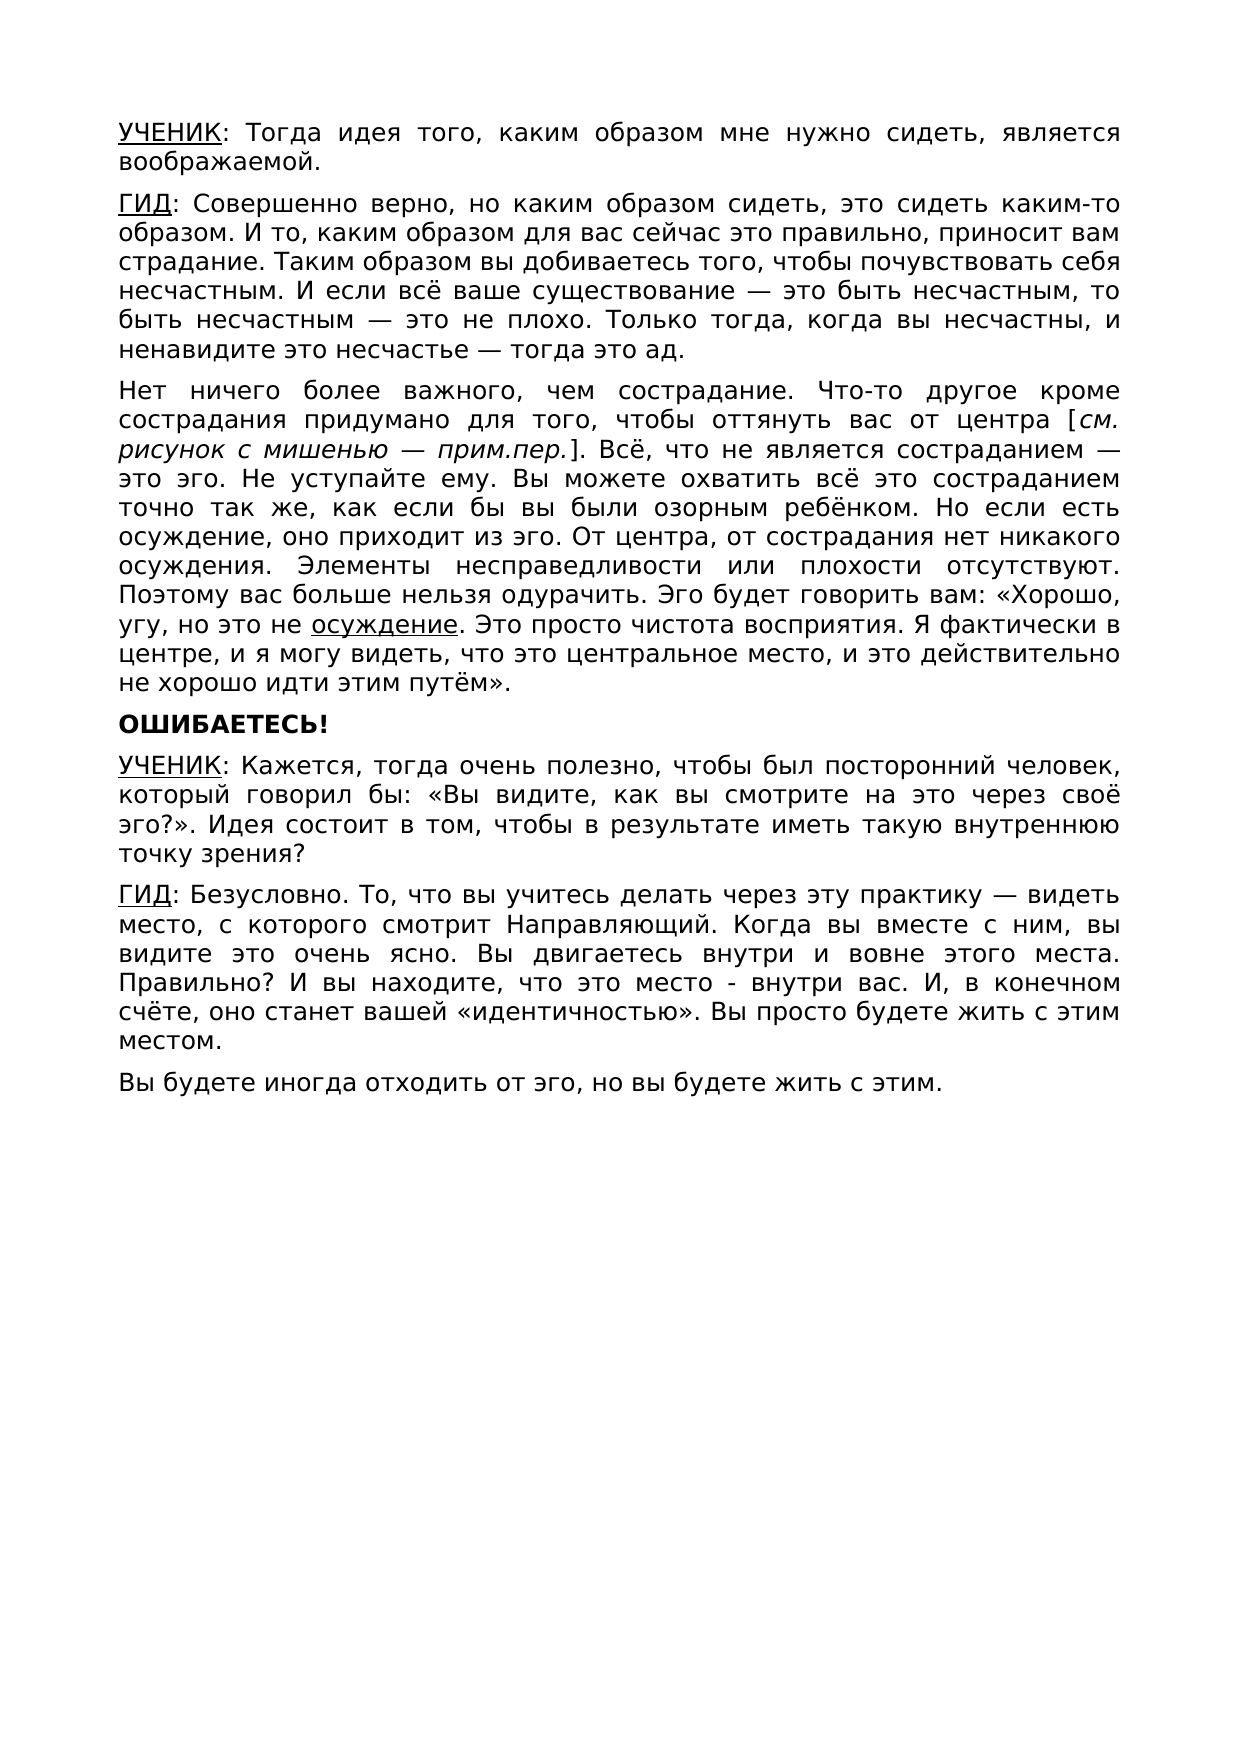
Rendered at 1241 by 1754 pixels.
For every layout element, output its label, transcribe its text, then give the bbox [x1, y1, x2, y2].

text Нет ничего более важного, чем сострадание. Что-то другое кроме сострадания придумано для того, чтобы оттянуть вас от центра [см. рисунок с мишенью — прим.пер.]. Всё, что не является состраданием — это эго. Не уступайте ему. Вы можете охватить всё это состраданием точно так же, как если бы вы были озорным ребёнком. Но если есть осуждение, оно приходит из эго. От центра, от сострадания нет никакого осуждения. Элементы несправедливости или плохости отсутствуют. Поэтому вас больше нельзя одурачить. Эго будет говорить вам: «Хорошо, угу, но это не осуждение. Это просто чистота восприятия. Я фактически в центре, и я могу видеть, что это центральное место, и это действительно не хорошо идти этим путём». [118, 376, 1122, 697]
text Вы будете иногда отходить от эго, но вы будете жить с этим. [118, 1068, 1122, 1097]
text ГИД: Совершенно верно, но каким образом сидеть, это сидеть каким-то образом. И то, каким образом для вас сейчас это правильно, приносит вам страдание. Таким образом вы добиваетесь того, чтобы почувствовать себя несчастным. И если всё ваше существование — это быть несчастным, то быть несчастным — это не плохо. Только тогда, когда вы несчастны, и ненавидите это несчастье — тогда это ад. [118, 189, 1122, 364]
text УЧЕНИК: Кажется, тогда очень полезно, чтобы был посторонний человек, который говорил бы: «Вы видите, как вы смотрите на это через своё эго?». Идея состоит в том, чтобы в результате иметь такую внутреннюю точку зрения? [118, 751, 1122, 868]
text ГИД: Безусловно. То, что вы учитесь делать через эту практику — видеть место, с которого смотрит Направляющий. Когда вы вместе с ним, вы видите это очень ясно. Вы двигаетесь внутри и вовне этого места. Правильно? И вы находите, что это место - внутри вас. И, в конечном счёте, оно станет вашей «идентичностью». Вы просто будете жить с этим местом. [118, 881, 1122, 1056]
text УЧЕНИК: Тогда идея того, каким образом мне нужно сидеть, является воображаемой. [118, 118, 1122, 176]
text ОШИБАЕТЕСЬ! [118, 710, 1122, 739]
